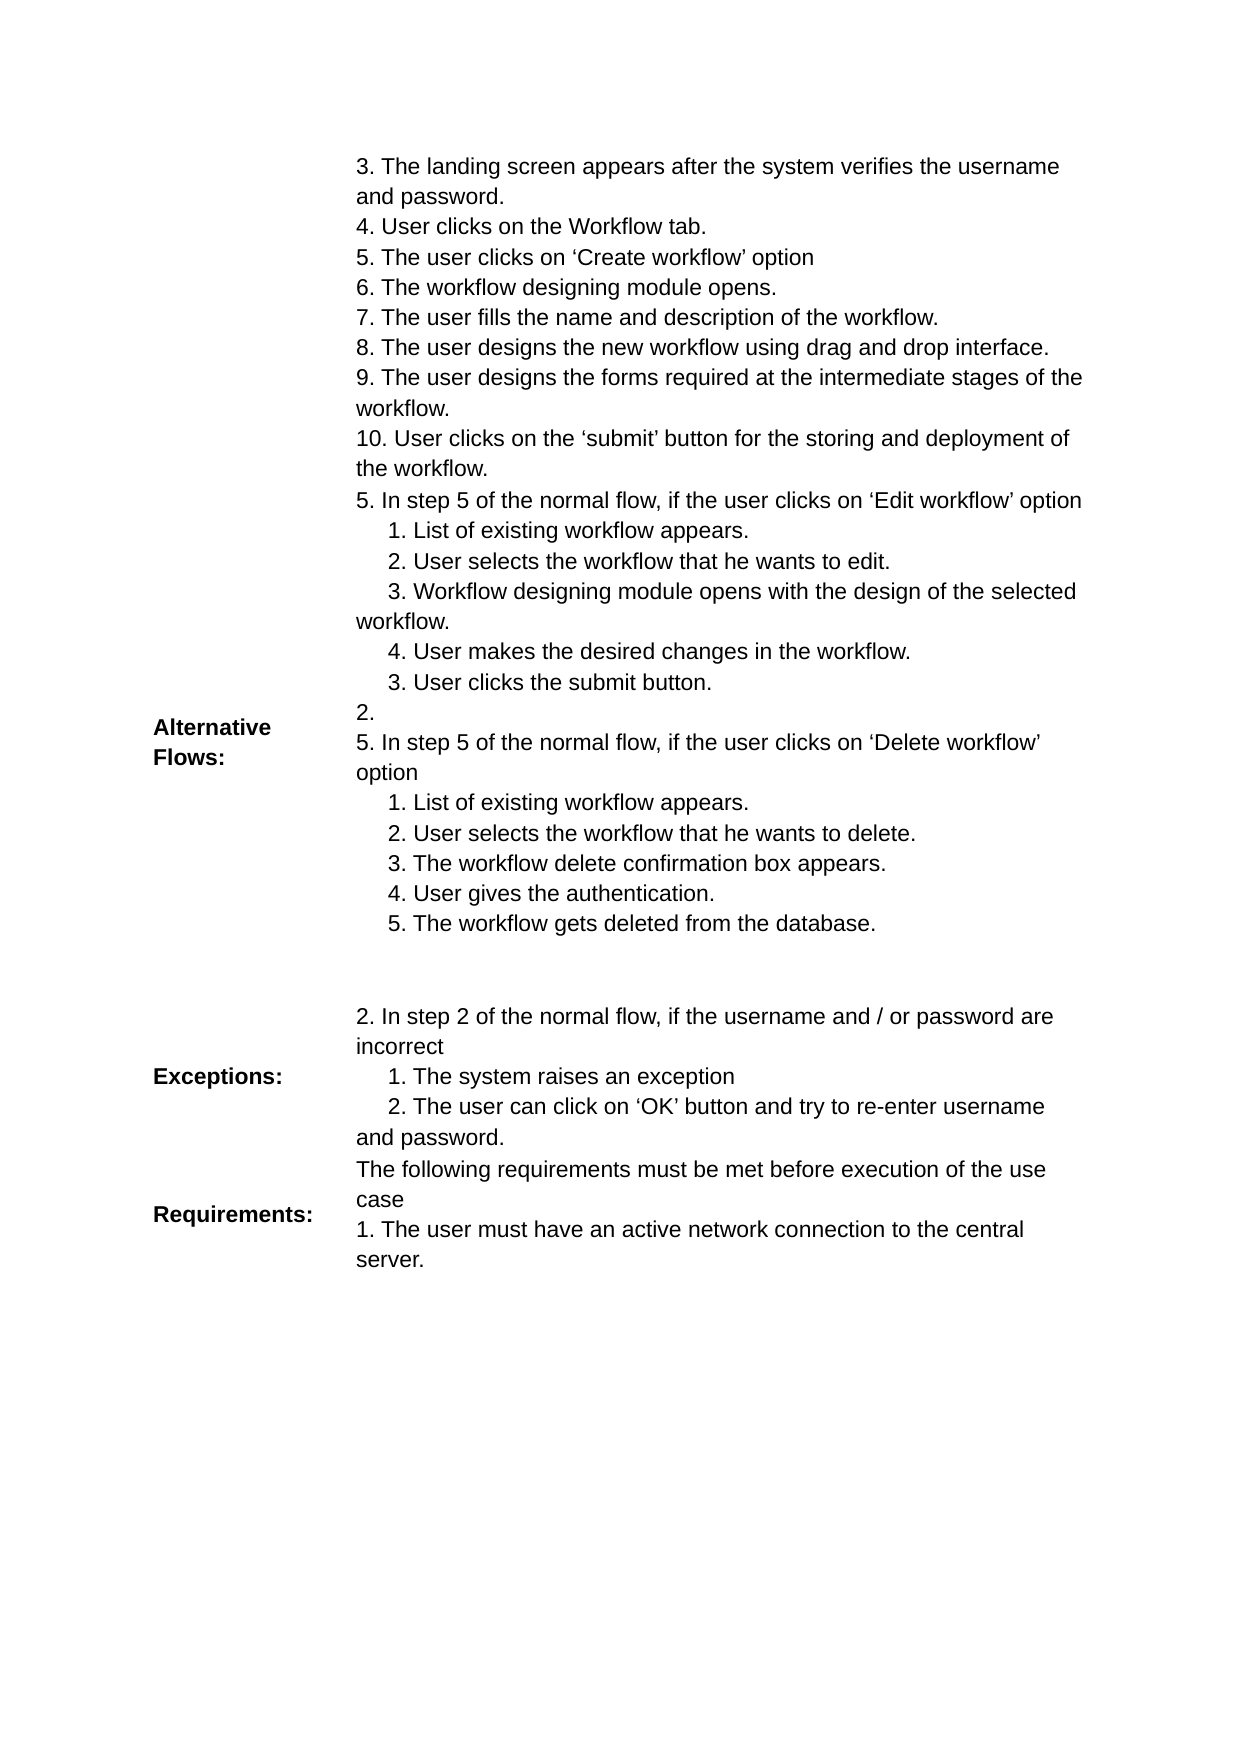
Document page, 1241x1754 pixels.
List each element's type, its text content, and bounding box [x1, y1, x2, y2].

table_cell Requirements: [150, 1153, 353, 1276]
table_cell Alternative Flows: [150, 484, 353, 1000]
table_cell 2. In step 2 of the normal flow, if the username and / or password are incorrect 1. The system raises an exception 2. The user can click on ‘OK’ button and try to re-enter username and password. [353, 1000, 1090, 1153]
table_cell Exceptions: [150, 1000, 353, 1153]
table_cell 3. The landing screen appears after the system verifies the username and password. 4. User clicks on the Workflow tab. 5. The user clicks on ‘Create workflow’ option 6. The workflow designing module opens. 7. The user fills the name and description of the workflow. 8. The user designs the new workflow using drag and drop interface. 9. The user designs the forms required at the intermediate stages of the workflow. 10. User clicks on the ‘submit’ button for the storing and deployment of the workflow. [353, 150, 1090, 484]
table_cell The following requirements must be met before execution of the use case 1. The user must have an active network connection to the central server. [353, 1153, 1090, 1276]
table_cell 5. In step 5 of the normal flow, if the user clicks on ‘Edit workflow’ option 1. List of existing workflow appears. 2. User selects the workflow that he wants to edit. 3. Workflow designing module opens with the design of the selected workflow. 4. User makes the desired changes in the workflow. 3. User clicks the submit button. 5. In step 5 of the normal flow, if the user clicks on ‘Delete workflow’ option 1. List of existing workflow appears. 2. User selects the workflow that he wants to delete. 3. The workflow delete confirmation box appears. 4. User gives the authentication. 5. The workflow gets deleted from the database. [353, 484, 1090, 1000]
table_cell [150, 150, 353, 484]
